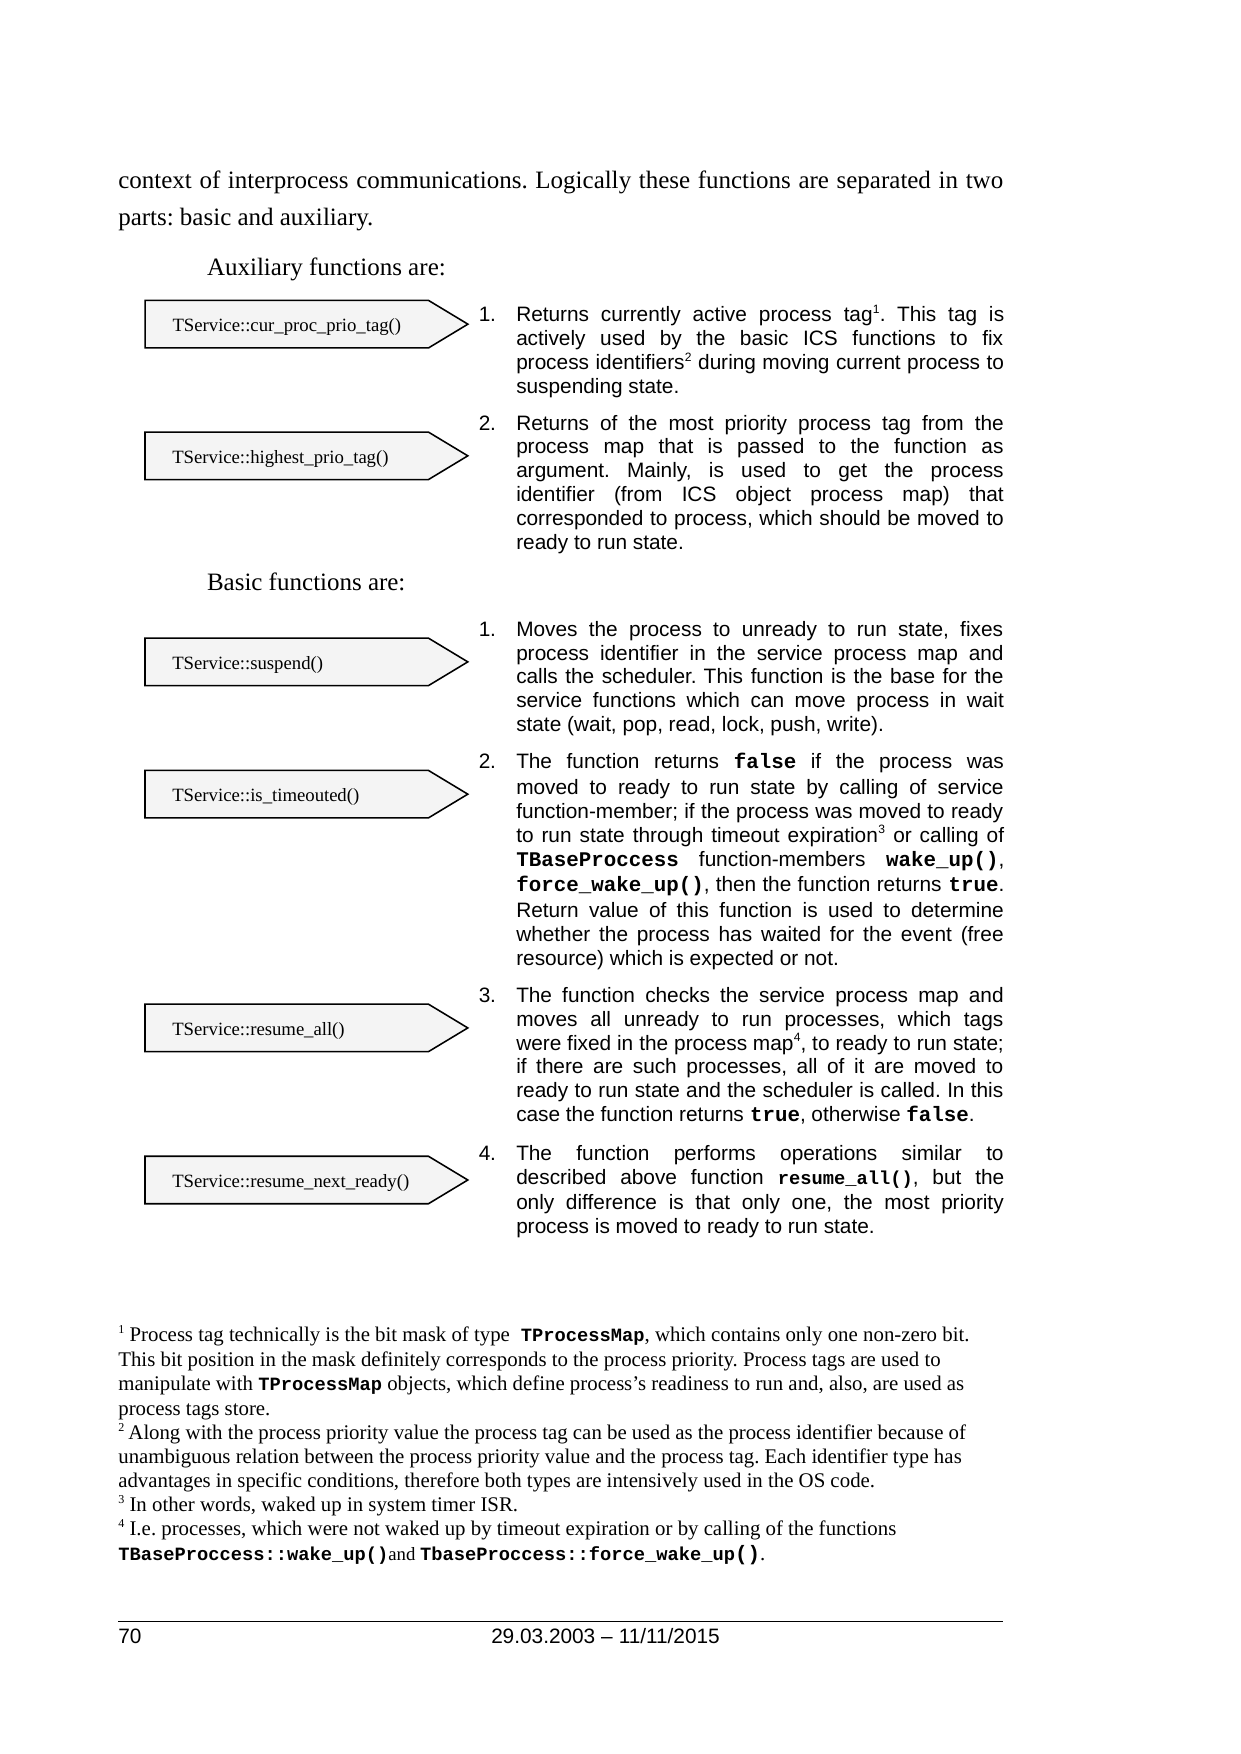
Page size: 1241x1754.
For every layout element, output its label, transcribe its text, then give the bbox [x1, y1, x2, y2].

list The function performs operations similar to described above function resume_all(), but the only difference is that only one, the most priority process is moved to ready to run state. [478, 1141, 1004, 1238]
text Auxiliary functions are: [118, 252, 1004, 281]
list Process tag technically is the bit mask of type TProcessMap, which contains only one non-zero bit. This bit position in the mask definitely corresponds to the process priority. Process tags are used to manipulate with TProcessMap objects, which define process’s readiness to run and, also, are used as process tags store. [118, 1322, 1004, 1420]
list In other words, waked up in system timer ISR. [118, 1492, 1004, 1516]
list Returns currently active process tag. This tag is actively used by the basic ICS functions to fix process identifiers during moving current process to suspending state. [478, 302, 1004, 398]
text Basic functions are: [118, 567, 1004, 595]
list The function checks the service process map and moves all unready to run processes, which tags were fixed in the process map, to ready to run state; if there are such processes, all of it are moved to ready to run state and the scheduler is called. In this case the function returns true, otherwise false. [478, 982, 1004, 1128]
text context of interprocess communications. Logically these functions are separated in two parts: basic and auxiliary. [118, 165, 1004, 231]
list Moves the process to unready to run state, fixes process identifier in the service process map and calls the scheduler. This function is the base for the service functions which can move process in wait state (wait, pop, read, lock, push, write). [478, 616, 1004, 736]
list Returns of the most priority process tag from the process map that is passed to the function as argument. Mainly, is used to get the process identifier (from ICS object process map) that corresponded to process, which should be moved to ready to run state. [478, 410, 1004, 554]
list Along with the process priority value the process tag can be used as the process identifier because of unambiguous relation between the process priority value and the process tag. Each identifier type has advantages in specific conditions, therefore both types are intensively used in the OS code. [118, 1420, 1004, 1492]
list I.e. processes, which were not waked up by timeout expiration or by calling of the functions TBaseP⁠roccess::wake_up()and TbaseProccess::force_wake_up(). [118, 1516, 1004, 1566]
list The function returns false if the process was moved to ready to run state by calling of service function-member; if the process was moved to ready to run state through timeout expiration or calling of TBaseProccess function-members wake_up(), force_wake_up(), then the function returns true. Return value of this function is used to determine whether the process has waited for the event (free resource) which is expected or not. [478, 749, 1004, 970]
